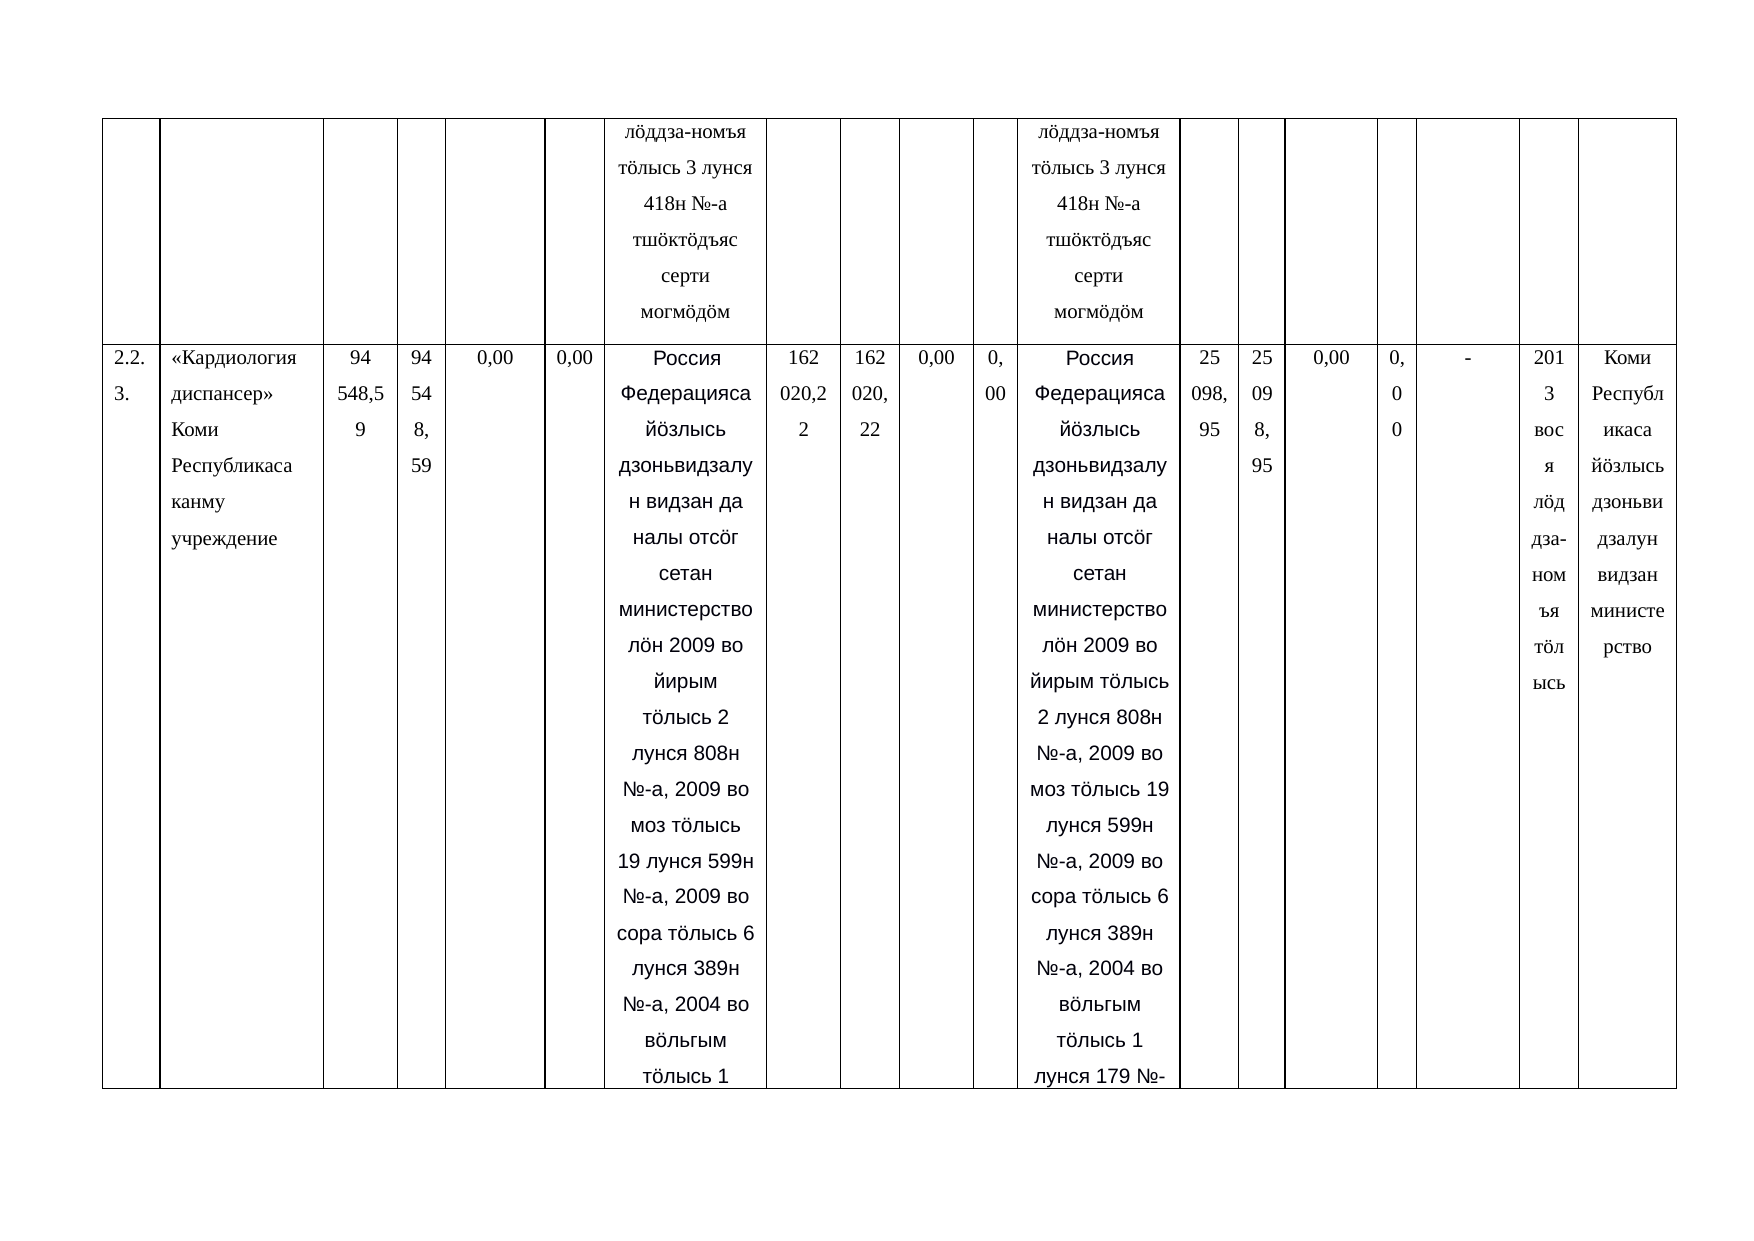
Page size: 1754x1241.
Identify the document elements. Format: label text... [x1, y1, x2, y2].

table_cell 0,00 [1286, 345, 1377, 1088]
table_cell [1520, 119, 1578, 344]
table_cell 0,00 [546, 345, 604, 1088]
table_cell 94 548,59 [324, 345, 397, 1088]
table_cell лӧддза-номъя тӧлысь 3 лунся 418н №-а тшӧктӧдъяс серти могмӧдӧм [605, 119, 766, 344]
table_cell «Кардиология диспансер» Коми Республикаса канму учреждение [161, 345, 323, 1088]
table_cell [974, 119, 1017, 344]
table_cell [546, 119, 604, 344]
table_cell [767, 119, 840, 344]
table_cell 0,00 [900, 345, 973, 1088]
table_cell 2013 вося лӧддза-номъя тӧлысь [1520, 345, 1578, 1088]
table_cell [1378, 119, 1416, 344]
table_cell Коми Республикаса йӧзлысь дзоньвидзалун видзан министерство [1579, 345, 1676, 1088]
table_cell [161, 119, 323, 344]
table_cell 162 020,22 [841, 345, 899, 1088]
table_cell 25 098,95 [1239, 345, 1284, 1088]
table_cell Россия Федерацияса йӧзлысь дзоньвидзалун видзан да налы отсӧг сетан министерстволӧн 2009 во йирым тӧлысь 2 лунся 808н №-а, 2009 во моз тӧлысь 19 лунся 599н №-а, 2009 во сора тӧлысь 6 лунся 389н №-а, 2004 во вӧльгым тӧлысь 1 лунся 179 №- [1018, 345, 1179, 1088]
table_cell - [1417, 119, 1519, 344]
table_cell [103, 119, 159, 344]
table_cell [324, 119, 397, 344]
table_cell [1239, 119, 1284, 344]
table_cell 0,00 [1378, 345, 1416, 1088]
table_cell [398, 119, 445, 344]
table_cell 0,00 [446, 345, 544, 1088]
table_cell [446, 119, 544, 344]
table_cell 94 548,59 [398, 345, 445, 1088]
table_cell 162 020,22 [767, 345, 840, 1088]
table_cell [1579, 119, 1676, 344]
table_cell 0,00 [974, 345, 1017, 1088]
table_cell [841, 119, 899, 344]
table_cell Россия Федерацияса йӧзлысь дзоньвидзалун видзан да налы отсӧг сетан министерстволӧн 2009 во йирым тӧлысь 2 лунся 808н №-а, 2009 во моз тӧлысь 19 лунся 599н №-а, 2009 во сора тӧлысь 6 лунся 389н №-а, 2004 во вӧльгым тӧлысь 1 [605, 345, 766, 1088]
table_cell [1286, 119, 1377, 344]
table_cell [1181, 119, 1238, 344]
table_cell [900, 119, 973, 344]
table_cell - [1417, 345, 1519, 1088]
table_cell лӧддза-номъя тӧлысь 3 лунся 418н №-а тшӧктӧдъяс серти могмӧдӧм [1018, 119, 1179, 344]
table_cell 25 098,95 [1181, 345, 1238, 1088]
table_cell 2.2.3. [103, 345, 159, 1088]
